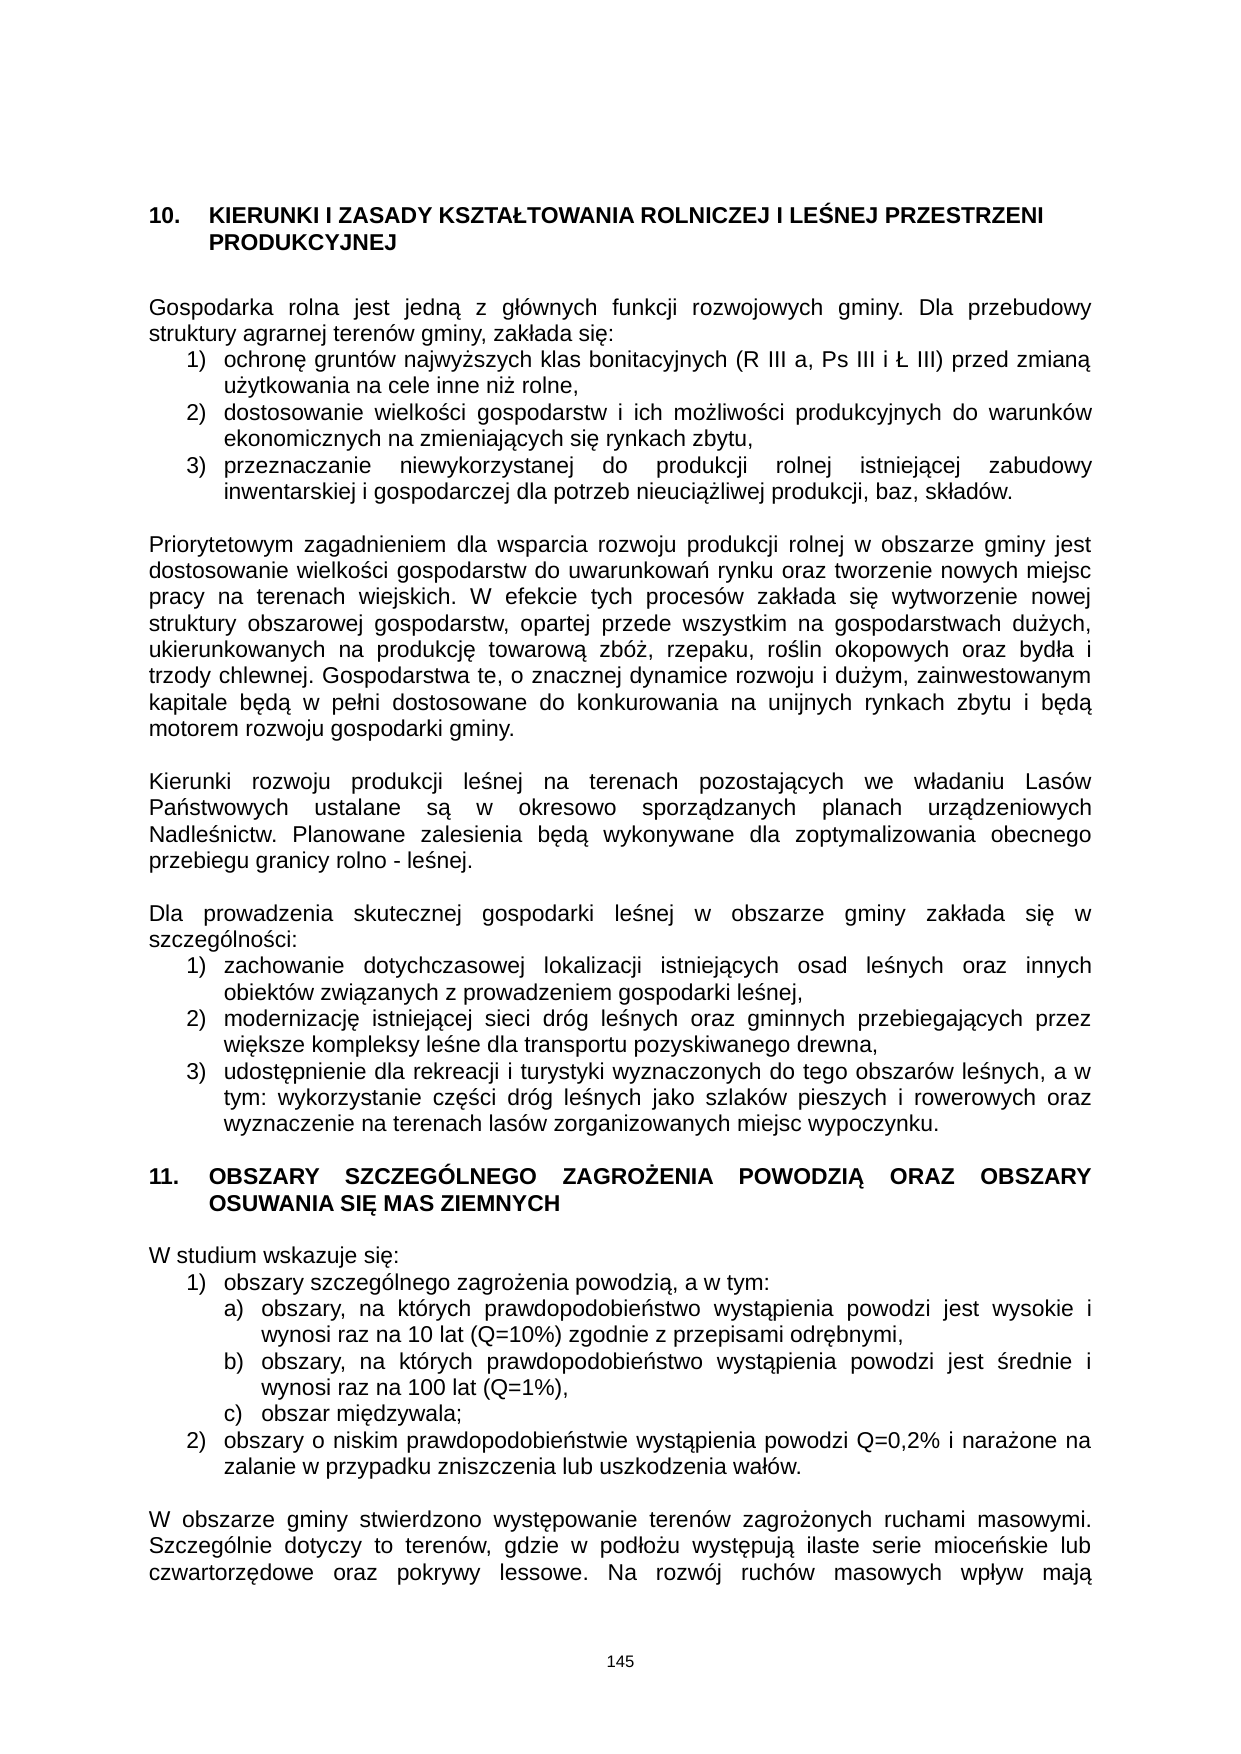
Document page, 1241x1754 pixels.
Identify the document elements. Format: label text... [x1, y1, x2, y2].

list obszary szczególnego zagrożenia powodzią, a w tym: [186, 1268, 1092, 1295]
list obszary o niskim prawdopodobieństwie wystąpienia powodzi Q=0,2% i narażone na zalanie w przypadku zniszczenia lub uszkodzenia wałów. [186, 1427, 1092, 1479]
text Kierunki rozwoju produkcji leśnej na terenach pozostających we władaniu Lasów Państwowych ustalane są w okresowo sporządzanych planach urządzeniowych Nadleśnictw. Planowane zalesienia będą wykonywane dla zoptymalizowania obecnego przebiegu granicy rolno - leśnej. [148, 768, 1092, 873]
list obszar międzywala; [223, 1400, 1092, 1427]
list modernizację istniejącej sieci dróg leśnych oraz gminnych przebiegających przez większe kompleksy leśne dla transportu pozyskiwanego drewna, [186, 1005, 1092, 1058]
text Priorytetowym zagadnieniem dla wsparcia rozwoju produkcji rolnej w obszarze gminy jest dostosowanie wielkości gospodarstw do uwarunkowań rynku oraz tworzenie nowych miejsc pracy na terenach wiejskich. W efekcie tych procesów zakłada się wytworzenie nowej struktury obszarowej gospodarstw, opartej przede wszystkim na gospodarstwach dużych, ukierunkowanych na produkcję towarową zbóż, rzepaku, roślin okopowych oraz bydła i trzody chlewnej. Gospodarstwa te, o znacznej dynamice rozwoju i dużym, zainwestowanym kapitale będą w pełni dostosowane do konkurowania na unijnych rynkach zbytu i będą motorem rozwoju gospodarki gminy. [148, 531, 1092, 741]
list ochronę gruntów najwyższych klas bonitacyjnych (R III a, Ps III i Ł III) przed zmianą użytkowania na cele inne niż rolne, [186, 346, 1092, 399]
list przeznaczanie niewykorzystanej do produkcji rolnej istniejącej zabudowy inwentarskiej i gospodarczej dla potrzeb nieuciążliwej produkcji, baz, składów. [186, 452, 1092, 504]
list zachowanie dotychczasowej lokalizacji istniejących osad leśnych oraz innych obiektów związanych z prowadzeniem gospodarki leśnej, [186, 952, 1092, 1005]
text Gospodarka rolna jest jedną z głównych funkcji rozwojowych gminy. Dla przebudowy struktury agrarnej terenów gminy, zakłada się: [148, 293, 1092, 346]
list obszary, na których prawdopodobieństwo wystąpienia powodzi jest wysokie i wynosi raz na 10 lat (Q=10%) zgodnie z przepisami odrębnymi, [223, 1295, 1092, 1348]
list dostosowanie wielkości gospodarstw i ich możliwości produkcyjnych do warunków ekonomicznych na zmieniających się rynkach zbytu, [186, 399, 1092, 452]
text W studium wskazuje się: [148, 1242, 1092, 1268]
text W obszarze gminy stwierdzono występowanie terenów zagrożonych ruchami masowymi. Szczególnie dotyczy to terenów, gdzie w podłożu występują ilaste serie mioceńskie lub czwartorzędowe oraz pokrywy lessowe. Na rozwój ruchów masowych wpływ mają [148, 1506, 1092, 1585]
subtitle 11. OBSZARY SZCZEGÓLNEGO ZAGROŻENIA POWODZIĄ ORAZ OBSZARY OSUWANIA SIĘ MAS ZIEMNYCH [148, 1163, 1092, 1216]
text Dla prowadzenia skutecznej gospodarki leśnej w obszarze gminy zakłada się w szczególności: [148, 899, 1092, 952]
subtitle 10. KIERUNKI I ZASADY KSZTAŁTOWANIA ROLNICZEJ I LEŚNEJ PRZESTRZENI PRODUKCYJNEJ [148, 202, 1092, 255]
list obszary, na których prawdopodobieństwo wystąpienia powodzi jest średnie i wynosi raz na 100 lat (Q=1%), [223, 1348, 1092, 1400]
list udostępnienie dla rekreacji i turystyki wyznaczonych do tego obszarów leśnych, a w tym: wykorzystanie części dróg leśnych jako szlaków pieszych i rowerowych oraz wyznaczenie na terenach lasów zorganizowanych miejsc wypoczynku. [186, 1058, 1092, 1137]
